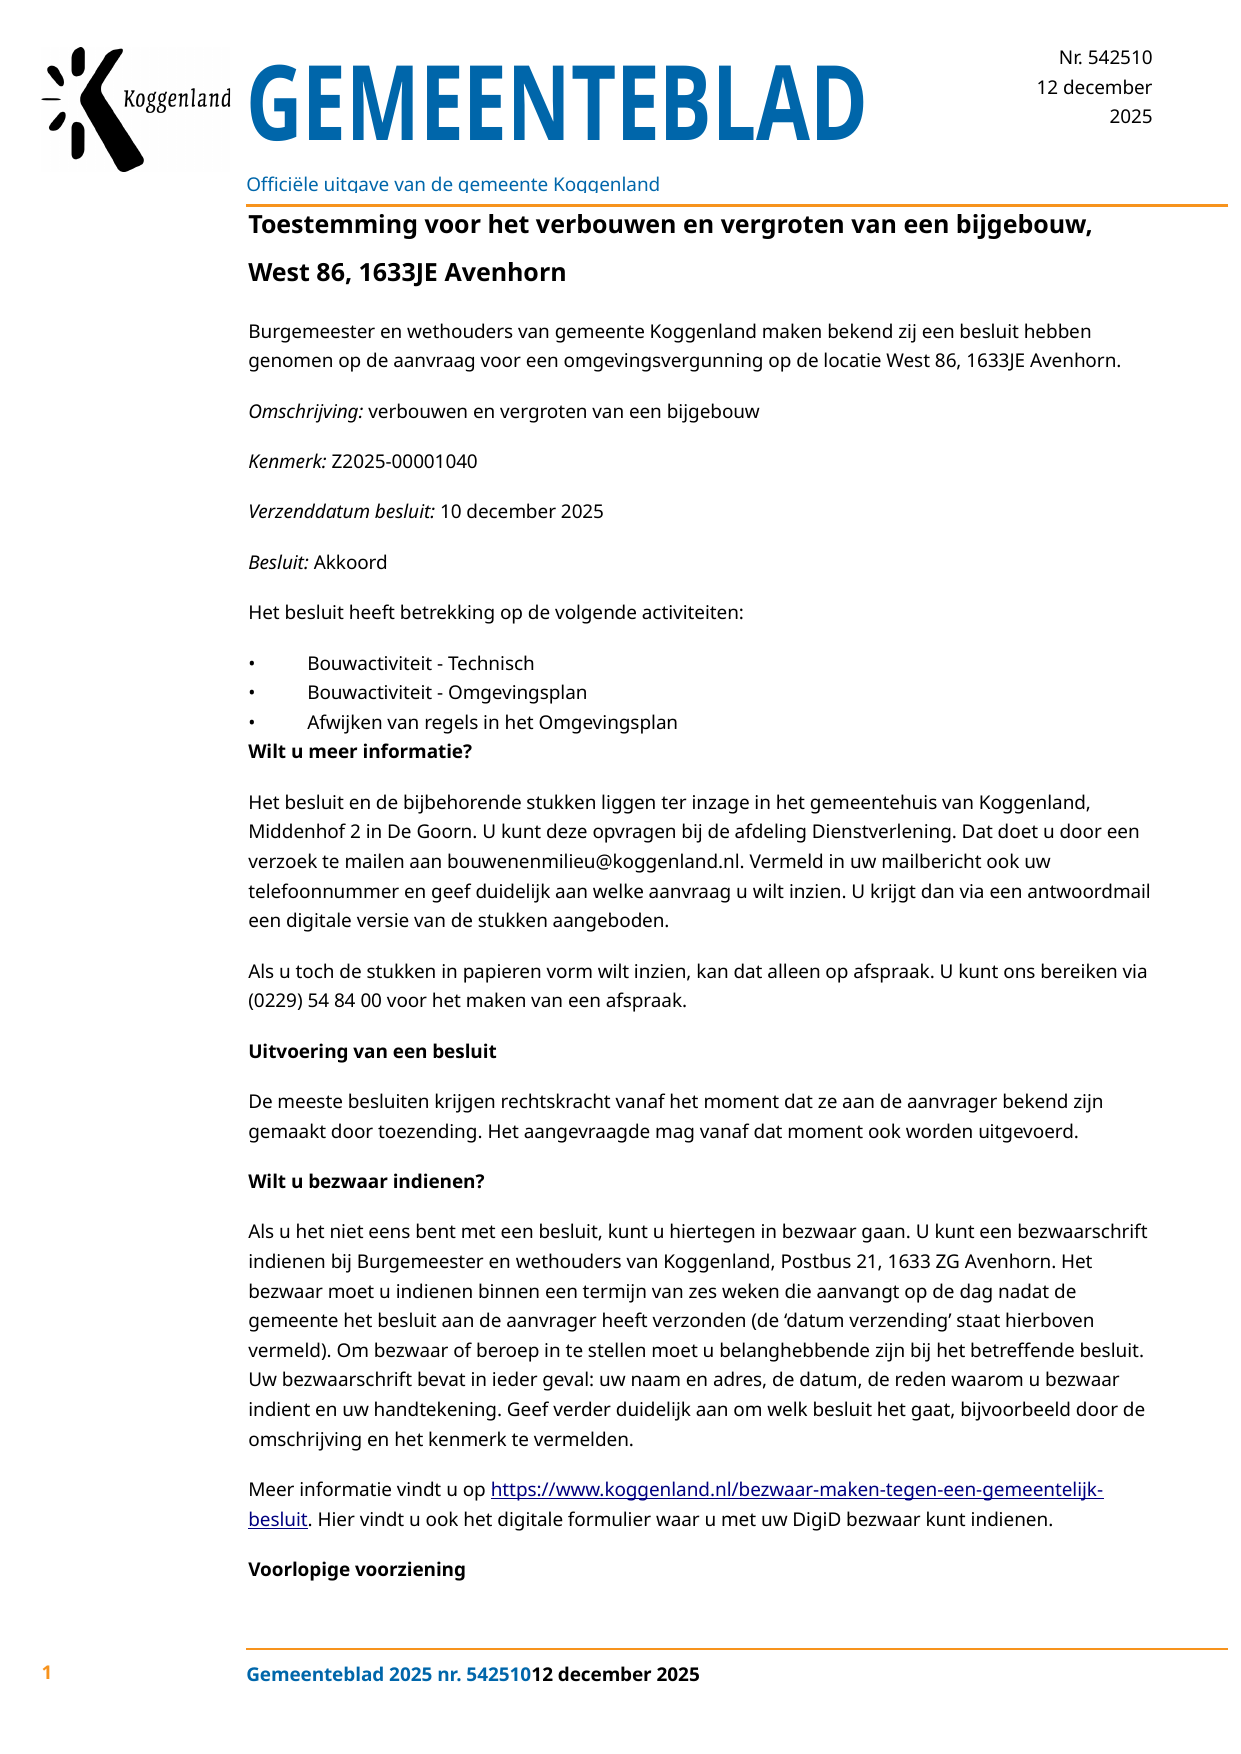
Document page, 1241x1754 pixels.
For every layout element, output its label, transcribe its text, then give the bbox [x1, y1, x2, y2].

text Besluit: Akkoord [248, 549, 1152, 575]
text Kenmerk: Z2025-00001040 [248, 448, 1152, 474]
text Voorlopige voorziening [248, 1556, 1152, 1582]
list Afwijken van regels in het Omgevingsplan [248, 709, 1152, 735]
text De meeste besluiten krijgen rechtskracht vanaf het moment dat ze aan de aanvrager bekend zijn gemaakt door toezending. Het aangevraagde mag vanaf dat moment ook worden uitgevoerd. [248, 1088, 1152, 1144]
text Als u toch de stukken in papieren vorm wilt inzien, kan dat alleen op afspraak. U kunt ons bereiken via (0229) 54 84 00 voor het maken van een afspraak. [248, 958, 1152, 1013]
picture [41, 47, 231, 172]
text Het besluit heeft betrekking op de volgende activiteiten: [248, 599, 1152, 625]
text Toestemming voor het verbouwen en vergroten van een bijgebouw, West 86, 1633JE Avenhorn [248, 207, 1152, 288]
text Burgemeester en wethouders van gemeente Koggenland maken bekend zij een besluit hebben genomen op de aanvraag voor een omgevingsvergunning op de locatie West 86, 1633JE Avenhorn. [248, 318, 1152, 373]
text Omschrijving: verbouwen en vergroten van een bijgebouw [248, 398, 1152, 424]
text Meer informatie vindt u op https://www.koggenland.nl/bezwaar-maken-tegen-een-gemeentelijk-besluit. Hier vindt u ook het digitale formulier waar u met uw DigiD bezwaar kunt indienen. [248, 1476, 1152, 1532]
text Verzenddatum besluit: 10 december 2025 [248, 499, 1152, 524]
text Wilt u meer informatie? [248, 739, 1152, 764]
list Bouwactiviteit - Technisch [248, 650, 1152, 676]
text Het besluit en de bijbehorende stukken liggen ter inzage in het gemeentehuis van Koggenland, Middenhof 2 in De Goorn. U kunt deze opvragen bij de afdeling Dienstverlening. Dat doet u door een verzoek te mailen aan bouwenenmilieu@koggenland.nl. Vermeld in uw mailbericht ook uw telefoonnummer en geef duidelijk aan welke aanvraag u wilt inzien. U krijgt dan via een antwoordmail een digitale versie van de stukken aangeboden. [248, 789, 1152, 933]
text Uitvoering van een besluit [248, 1038, 1152, 1064]
list Bouwactiviteit - Omgevingsplan [248, 679, 1152, 705]
text Wilt u bezwaar indienen? [248, 1168, 1152, 1194]
text Als u het niet eens bent met een besluit, kunt u hiertegen in bezwaar gaan. U kunt een bezwaarschrift indienen bij Burgemeester en wethouders van Koggenland, Postbus 21, 1633 ZG Avenhorn. Het bezwaar moet u indienen binnen een termijn van zes weken die aanvangt op de dag nadat de gemeente het besluit aan de aanvrager heeft verzonden (de ‘datum verzending’ staat hierboven vermeld). Om bezwaar of beroep in te stellen moet u belanghebbende zijn bij het betreffende besluit. Uw bezwaarschrift bevat in ieder geval: uw naam en adres, de datum, de reden waarom u bezwaar indient en uw handtekening. Geef verder duidelijk aan om welk besluit het gaat, bijvoorbeeld door de omschrijving en het kenmerk te vermelden. [248, 1219, 1152, 1452]
